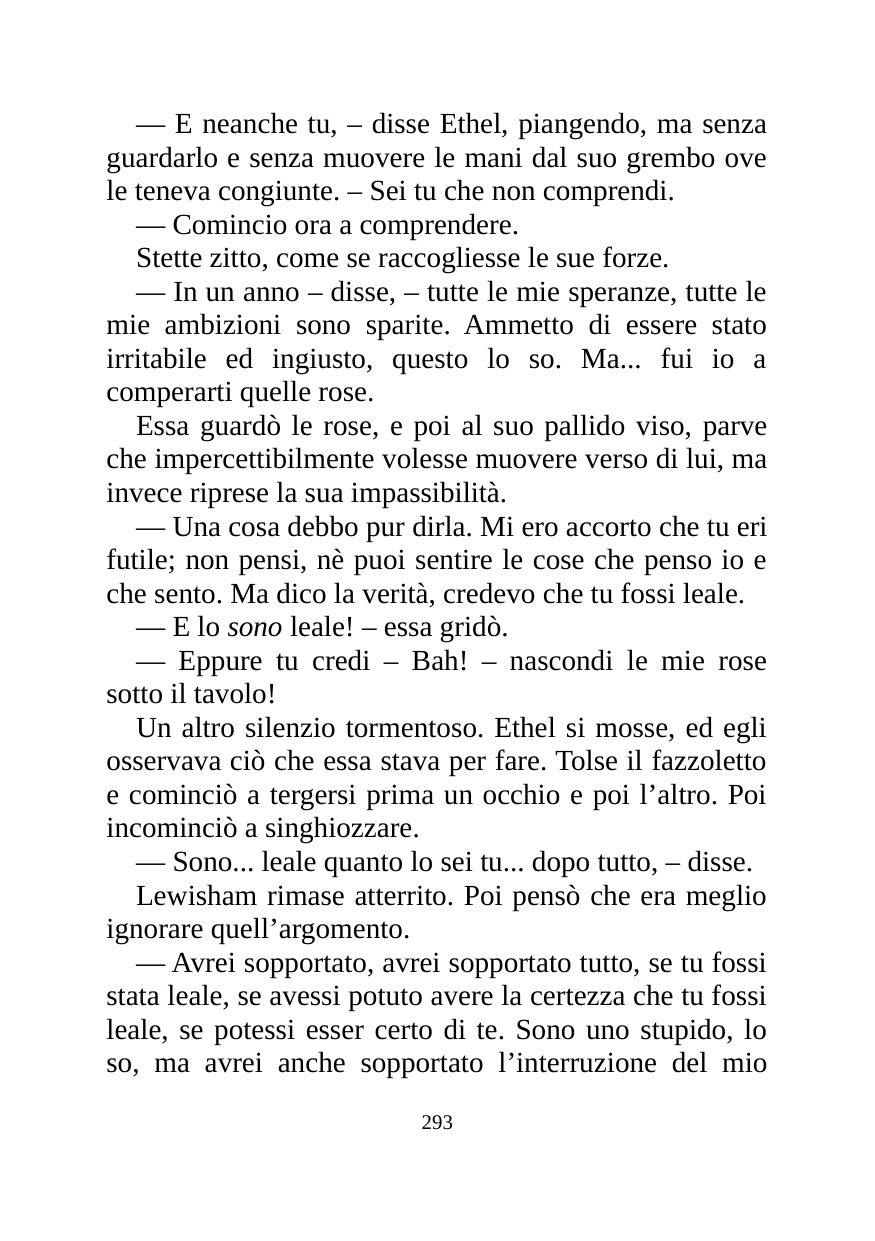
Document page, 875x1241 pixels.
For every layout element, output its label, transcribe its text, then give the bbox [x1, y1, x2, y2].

text Essa guardò le rose, e poi al suo pallido viso, parve che impercettibilmente volesse muovere verso di lui, ma invece riprese la sua impassibilità. [106, 408, 768, 509]
text Un altro silenzio tormentoso. Ethel si mosse, ed egli osservava ciò che essa stava per fare. Tolse il fazzoletto e cominciò a tergersi prima un occhio e poi l’altro. Poi incominciò a singhiozzare. [106, 710, 768, 844]
text — E neanche tu, – disse Ethel, piangendo, ma senza guardarlo e senza muovere le mani dal suo grembo ove le teneva congiunte. – Sei tu che non comprendi. [106, 106, 768, 207]
text — Una cosa debbo pur dirla. Mi ero accorto che tu eri futile; non pensi, nè puoi sentire le cose che penso io e che sento. Ma dico la verità, credevo che tu fossi leale. [106, 509, 768, 609]
text — Avrei sopportato, avrei sopportato tutto, se tu fossi stata leale, se avessi potuto avere la certezza che tu fossi leale, se potessi esser certo di te. Sono uno stupido, lo so, ma avrei anche sopportato l’interruzione del mio [106, 945, 768, 1079]
text — E lo sono leale! – essa gridò. [106, 609, 768, 643]
text Lewisham rimase atterrito. Poi pensò che era meglio ignorare quell’argomento. [106, 878, 768, 945]
text — Sono... leale quanto lo sei tu... dopo tutto, – disse. [106, 844, 768, 878]
text — Eppure tu credi – Bah! – nascondi le mie rose sotto il tavolo! [106, 643, 768, 710]
text — In un anno – disse, – tutte le mie speranze, tutte le mie ambizioni sono sparite. Ammetto di essere stato irritabile ed ingiusto, questo lo so. Ma... fui io a comperarti quelle rose. [106, 274, 768, 408]
text — Comincio ora a comprendere. [106, 207, 768, 240]
text Stette zitto, come se raccogliesse le sue forze. [106, 240, 768, 274]
